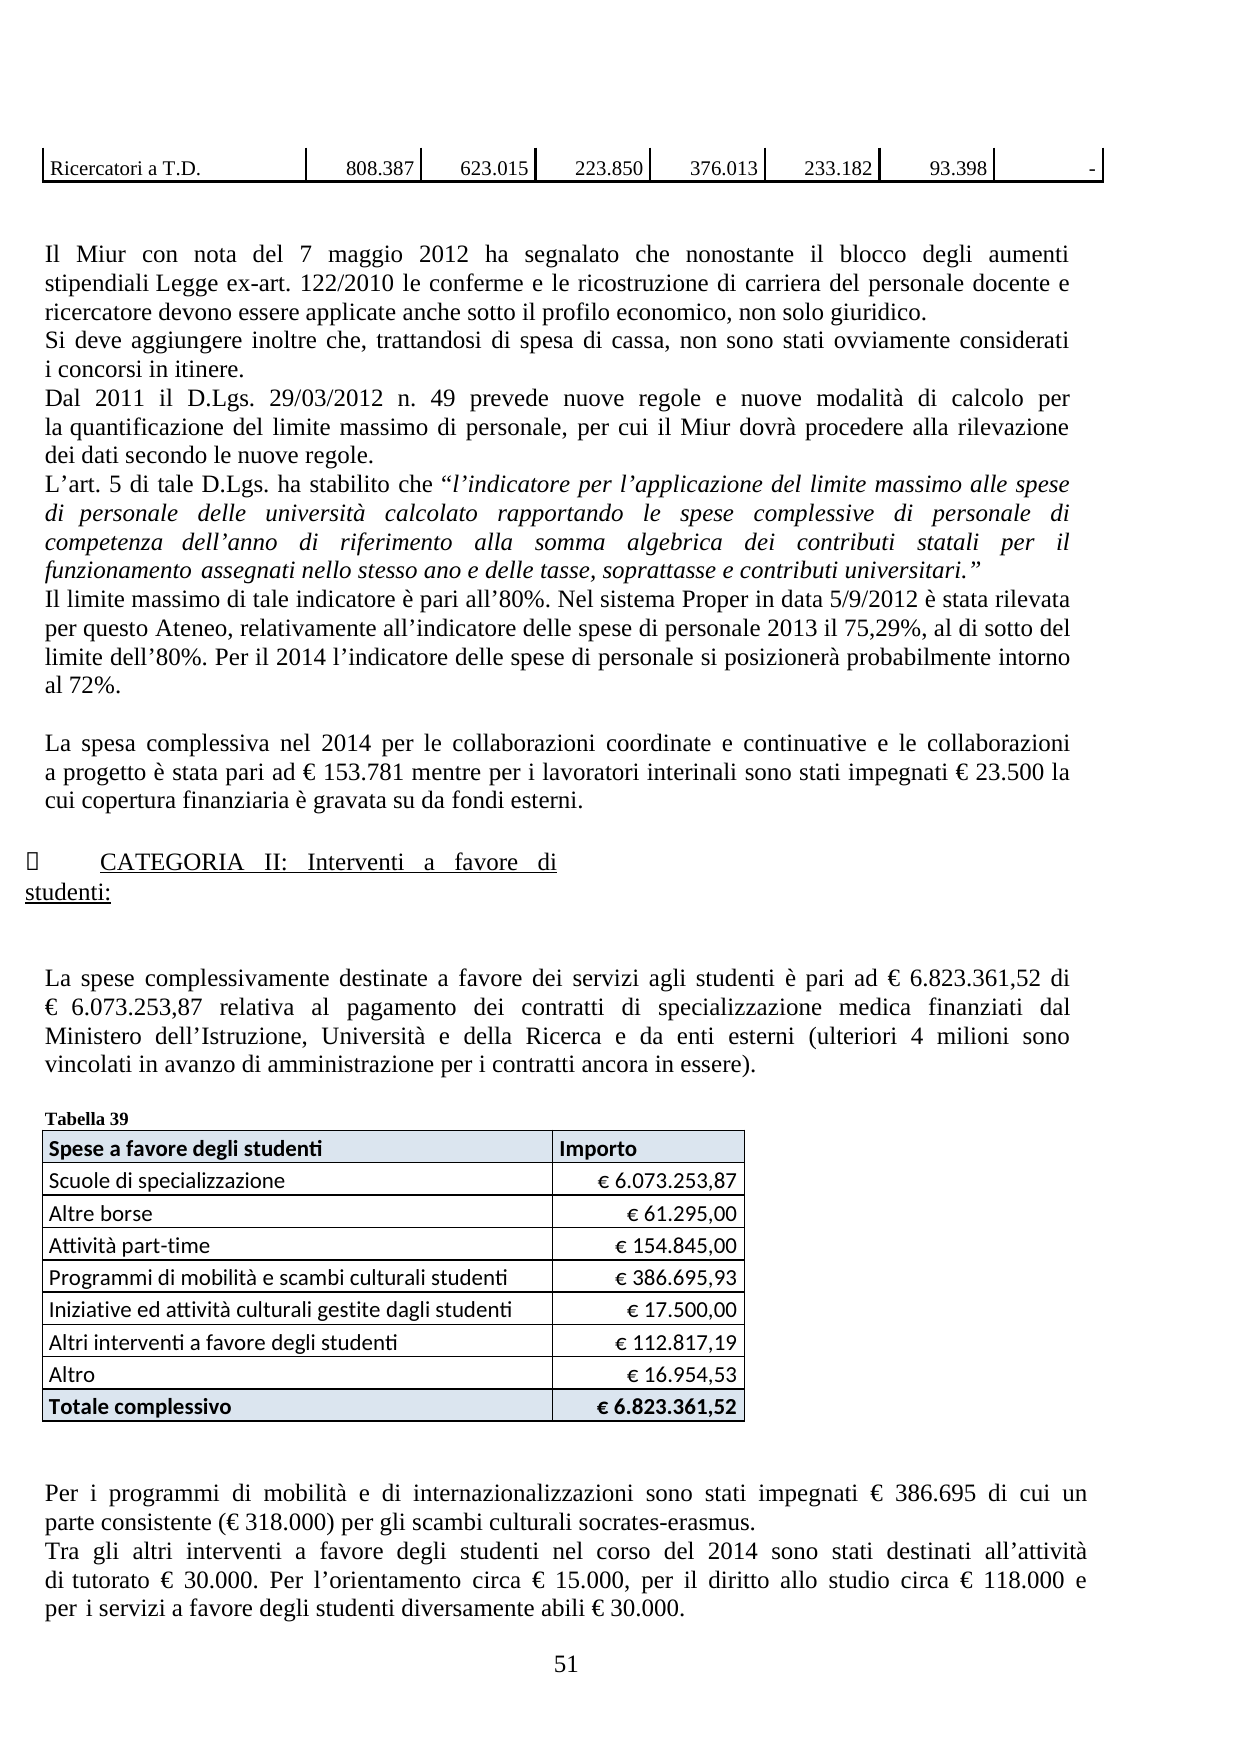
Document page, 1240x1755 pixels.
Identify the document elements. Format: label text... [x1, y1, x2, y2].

table_cell € 112.817,19 [553, 1325, 744, 1356]
table_cell € 6.823.361,52 [553, 1390, 744, 1420]
text Ricercatori a T.D. [50, 156, 305, 180]
text Per i programmi di mobilità e di internazionalizzazioni sono stati impegnati € 386.695 di cui un parte consistente (€ 318.000) per gli scambi culturali socrates-erasmus. [44, 1478, 1088, 1536]
table_cell Altro [43, 1357, 552, 1388]
text Tabella 39 [44, 1108, 128, 1129]
text 808.387 [307, 156, 420, 180]
table_cell € 61.295,00 [553, 1196, 744, 1227]
text 223.850 [537, 156, 649, 180]
table_header Importo [553, 1131, 744, 1162]
text 233.182 [766, 156, 878, 180]
table_cell Altri interventi a favore degli studenti [43, 1325, 552, 1356]
list CATEGORIA II: Interventi a favore di studenti: [25, 843, 557, 906]
text 623.015 [422, 156, 534, 180]
table_cell € 154.845,00 [553, 1228, 744, 1259]
table_cell Programmi di mobilità e scambi culturali studenti [43, 1261, 552, 1291]
table_cell € 6.073.253,87 [553, 1163, 744, 1194]
table_cell Scuole di specializzazione [43, 1163, 552, 1194]
text [995, 156, 1102, 180]
text Il limite massimo di tale indicatore è pari all’80%. Nel sistema Proper in data 5/9/2012 è stata rilevata per questo Ateneo, relativamente all’indicatore delle spese di personale 2013 il 75,29%, al di sotto del limite dell’80%. Per il 2014 l’indicatore delle spese di personale si posizionerà probabilmente intorno al 72%. [44, 584, 1070, 699]
text 93.398 - [881, 156, 993, 180]
table_cell Totale complessivo [43, 1390, 552, 1420]
table_header Spese a favore degli studenti [43, 1131, 552, 1162]
text 376.013 [651, 156, 764, 180]
text Dal 2011 il D.Lgs. 29/03/2012 n. 49 prevede nuove regole e nuove modalità di calcolo per la quantificazione del limite massimo di personale, per cui il Miur dovrà procedere alla rilevazione dei dati secondo le nuove regole. [44, 383, 1070, 469]
table_cell € 386.695,93 [553, 1261, 744, 1291]
table_cell € 16.954,53 [553, 1357, 744, 1388]
text Tra gli altri interventi a favore degli studenti nel corso del 2014 sono stati destinati all’attività di tutorato € 30.000. Per l’orientamento circa € 15.000, per il diritto allo studio circa € 118.000 e per i servizi a favore degli studenti diversamente abili € 30.000. [44, 1536, 1088, 1622]
text Il Miur con nota del 7 maggio 2012 ha segnalato che nonostante il blocco degli aumenti stipendiali Legge ex-art. 122/2010 le conferme e le ricostruzione di carriera del personale docente e ricercatore devono essere applicate anche sotto il profilo economico, non solo giuridico. [44, 239, 1070, 325]
text Si deve aggiungere inoltre che, trattandosi di spesa di cassa, non sono stati ovviamente considerati i concorsi in itinere. [44, 325, 1070, 383]
text La spesa complessiva nel 2014 per le collaborazioni coordinate e continuative e le collaborazioni a progetto è stata pari ad € 153.781 mentre per i lavoratori interinali sono stati impegnati € 23.500 la cui copertura finanziaria è gravata su da fondi esterni. [44, 728, 1070, 814]
table_cell Altre borse [43, 1196, 552, 1227]
text L’art. 5 di tale D.Lgs. ha stabilito che “l’indicatore per l’applicazione del limite massimo alle spese di personale delle università calcolato rapportando le spese complessive di personale di competenza dell’anno di riferimento alla somma algebrica dei contributi statali per il funzionamento assegnati nello stesso ano e delle tasse, soprattasse e contributi universitari.” [44, 469, 1070, 584]
text La spese complessivamente destinate a favore dei servizi agli studenti è pari ad € 6.823.361,52 di € 6.073.253,87 relativa al pagamento dei contratti di specializzazione medica finanziati dal Ministero dell’Istruzione, Università e della Ricerca e da enti esterni (ulteriori 4 milioni sono vincolati in avanzo di amministrazione per i contratti ancora in essere). [44, 963, 1070, 1078]
table_cell € 17.500,00 [553, 1293, 744, 1323]
table_cell Iniziative ed attività culturali gestite dagli studenti [43, 1293, 552, 1323]
table_cell Attività part-time [43, 1228, 552, 1259]
